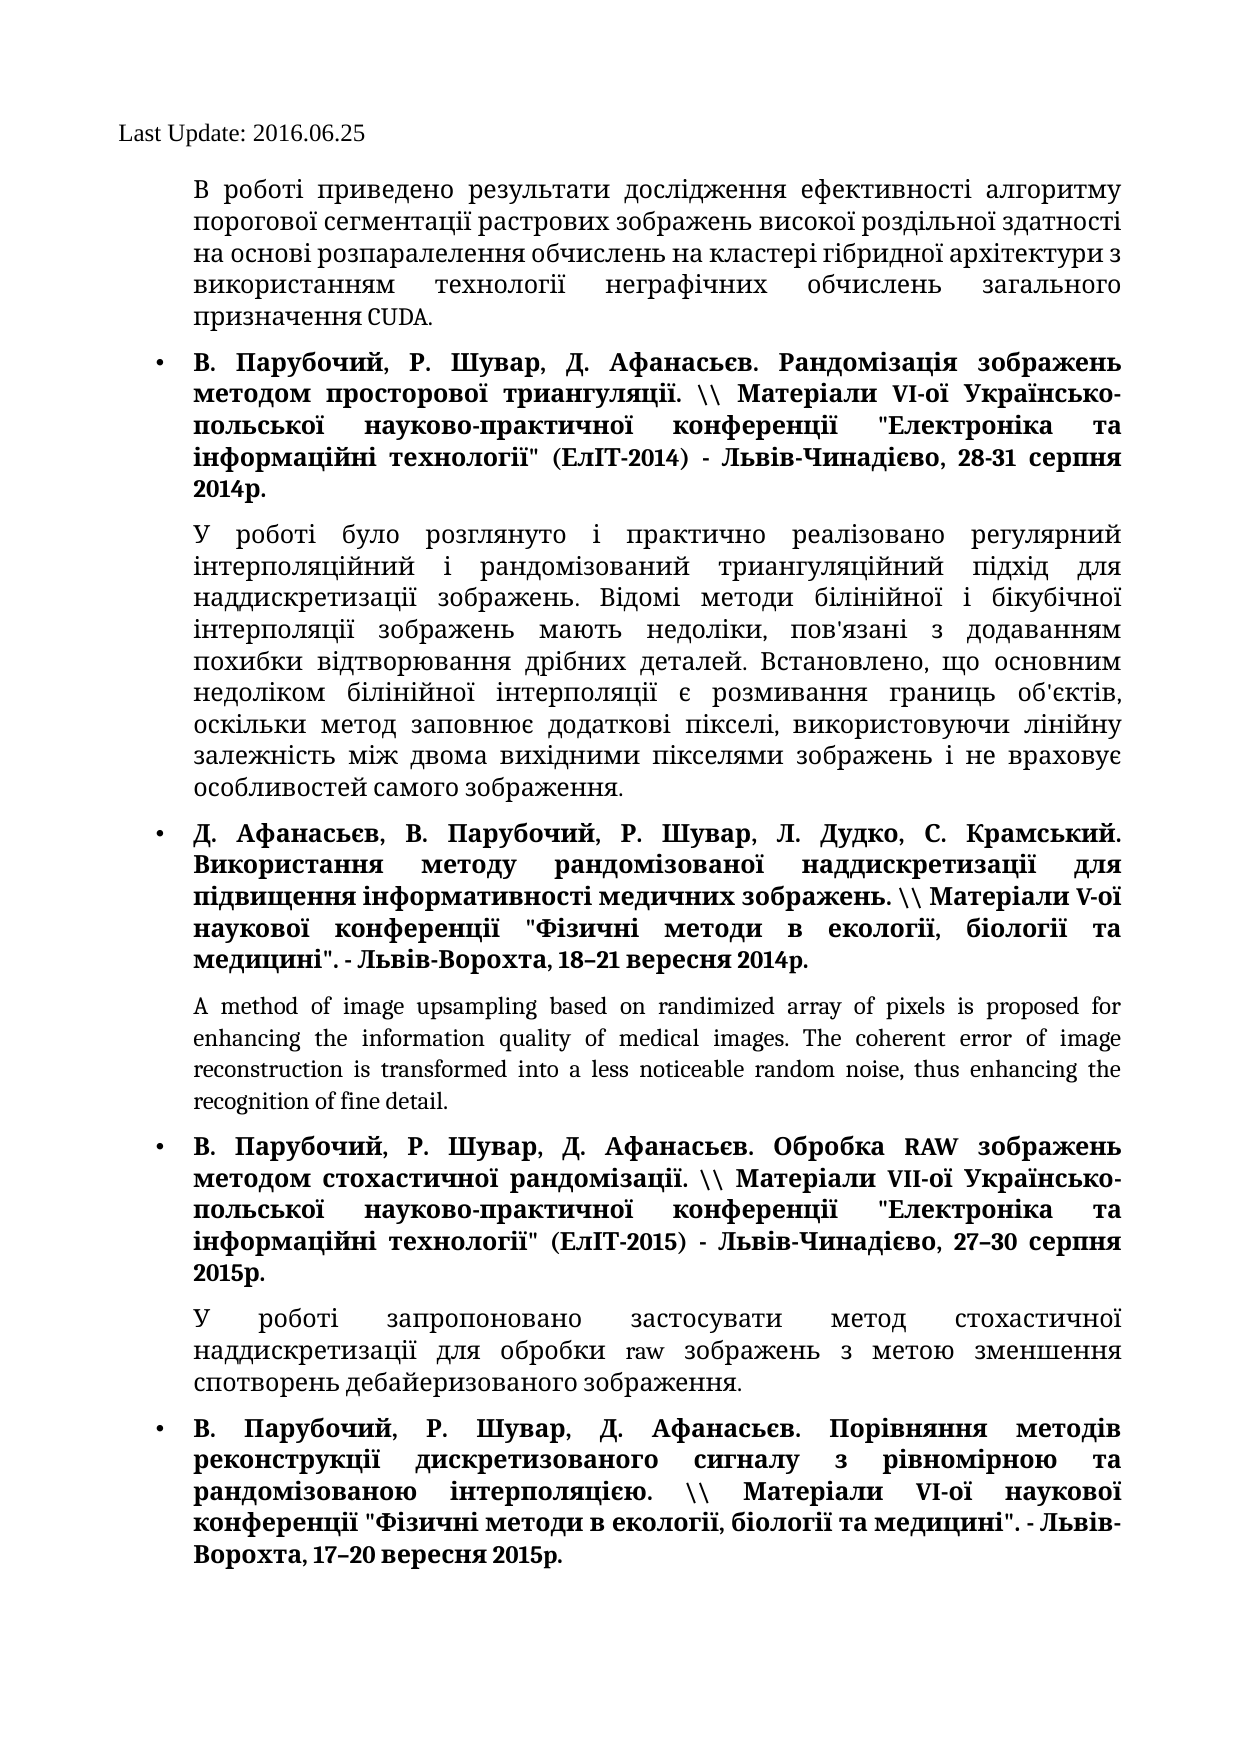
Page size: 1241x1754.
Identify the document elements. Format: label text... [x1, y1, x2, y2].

list В. Парубочий, Р. Шувар, Д. Афанасьєв. Рандомізація зображень методом просторової триангуляції. \\ Матеріали VI-ої Українсько-польської науково-практичної конференції "Електроніка та інформаційні технології" (ЕлІТ-2014) - Львів-Чинадієво, 28-31 серпня 2014р. [156, 349, 1122, 504]
list Д. Афанасьєв, В. Парубочий, Р. Шувар, Л. Дудко, С. Крамський. Використання методу рандомізованої наддискретизації для підвищення інформативності медичних зображень. \\ Матеріали V-ої наукової конференції "Фізичні методи в екології, біології та медицині". - Львів-Ворохта, 18–21 вересня 2014p. [156, 820, 1122, 975]
list В. Парубочий, Р. Шувар, Д. Афанасьєв. Обробка RAW зображень методом стохастичної рандомізації. \\ Матеріали VII-ої Українсько-польської науково-практичної конференції "Електроніка та інформаційні технології" (ЕлІТ-2015) - Львів-Чинадієво, 27–30 серпня 2015р. [156, 1133, 1122, 1288]
list В. Парубочий, Р. Шувар, Д. Афанасьєв. Порівняння методів реконструкції дискретизованого сигналу з рівномірною та рандомізованою інтерполяцією. \\ Матеріали VI-ої наукової конференції "Фізичні методи в екології, біології та медицині". - Львів-Ворохта, 17–20 вересня 2015p. [156, 1415, 1122, 1570]
list У роботі запропоновано застосувати метод стохастичної наддискретизації для обробки raw зображень з метою зменшення спотворень дебайеризованого зображення. [156, 1305, 1122, 1397]
list В роботі приведено результати дослідження ефективності алгоритму порогової сегментації растрових зображень високої роздільної здатності на основі розпаралелення обчислень на кластері гібридної архітектури з використанням технології неграфічних обчислень загального призначення CUDA. [156, 176, 1122, 331]
list У роботі було розглянуто і практично реалізовано регулярний інтерполяційний і рандомізований триангуляційний підхід для наддискретизації зображень. Відомі методи білінійної і бікубічної інтерполяції зображень мають недоліки, пов'язані з додаванням похибки відтворювання дрібних деталей. Встановлено, що основним недоліком білінійної інтерполяції є розмивання границь об'єктів, оскільки метод заповнює додаткові пікселі, використовуючи лінійну залежність між двома вихідними пікселями зображень і не враховує особливостей самого зображення. [156, 521, 1122, 802]
list A method of image upsampling based on randimized array of pixels is proposed for enhancing the information quality of medical images. The coherent error of image reconstruction is transformed into a less noticeable random noise, thus enhancing the recognition of fine detail. [156, 992, 1122, 1116]
